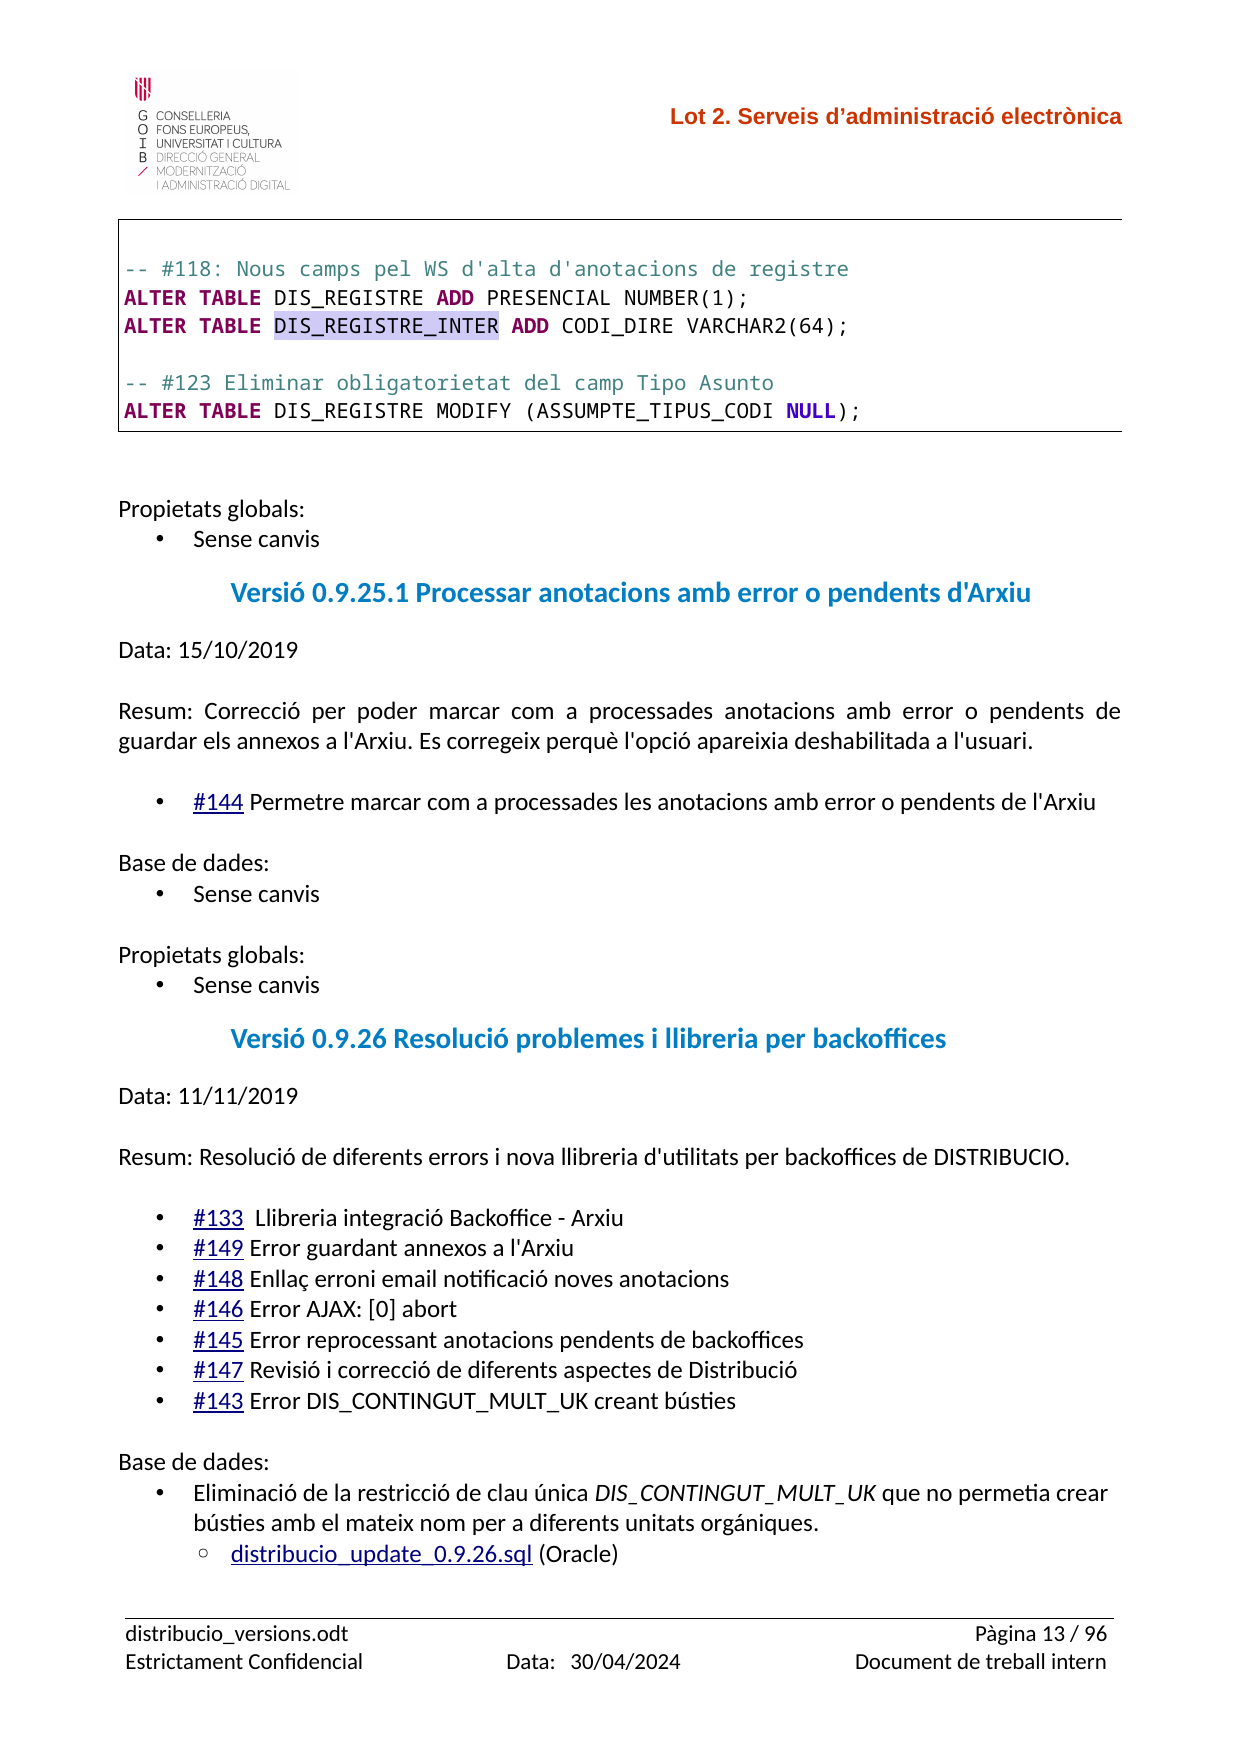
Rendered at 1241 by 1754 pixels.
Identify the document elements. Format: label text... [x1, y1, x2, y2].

text Data: 15/10/2019 [118, 634, 1122, 664]
text Base de dades: [118, 847, 1122, 878]
text Resum: Resolució de diferents errors i nova llibreria d'utilitats per backoffices de DISTRIBUCIO. [118, 1141, 1122, 1171]
list #148 Enllaç erroni email notificació noves anotacions [156, 1263, 1122, 1293]
text Propietats globals: [118, 493, 1122, 523]
picture [126, 70, 299, 197]
text Resum: Correcció per poder marcar com a processades anotacions amb error o pendents de guardar els annexos a l'Arxiu. Es corregeix perquè l'opció apareixia deshabilitada a l'usuari. [118, 695, 1122, 756]
list Sense canvis [156, 878, 1122, 908]
table_header -- #118: Nous camps pel WS d'alta d'anotacions de registre ALTER TABLE DIS_REGISTRE ADD PRESENCIAL NUMBER(1); ALTER TABLE DIS_REGISTRE_INTER ADD CODI_DIRE VARCHAR2(64); -- #123 Eliminar obligatorietat del camp Tipo Asunto ALTER TABLE DIS_REGISTRE MODIFY (ASSUMPTE_TIPUS_CODI NULL); [119, 220, 1122, 431]
text Base de dades: [118, 1446, 1122, 1477]
subtitle Versió 0.9.26 Resolució problemes i llibreria per backoffices [153, 1021, 1122, 1056]
text Propietats globals: [118, 939, 1122, 969]
list Sense canvis [156, 969, 1122, 1000]
list distribucio_update_0.9.26.sql (Oracle) [193, 1538, 1122, 1568]
list #149 Error guardant annexos a l'Arxiu [156, 1232, 1122, 1263]
list #144 Permetre marcar com a processades les anotacions amb error o pendents de l'Arxiu [156, 786, 1122, 817]
subtitle Versió 0.9.25.1 Processar anotacions amb error o pendents d'Arxiu [153, 574, 1122, 610]
list Sense canvis [156, 523, 1122, 554]
list #145 Error reprocessant anotacions pendents de backoffices [156, 1324, 1122, 1354]
text Data: 11/11/2019 [118, 1080, 1122, 1110]
list #143 Error DIS_CONTINGUT_MULT_UK creant bústies [156, 1385, 1122, 1416]
list #147 Revisió i correcció de diferents aspectes de Distribució [156, 1354, 1122, 1385]
list #146 Error AJAX: [0] abort [156, 1293, 1122, 1324]
list Eliminació de la restricció de clau única DIS_CONTINGUT_MULT_UK que no permetia crear bústies amb el mateix nom per a diferents unitats orgániques. [156, 1477, 1122, 1538]
list #133 Llibreria integració Backoffice - Arxiu [156, 1202, 1122, 1232]
